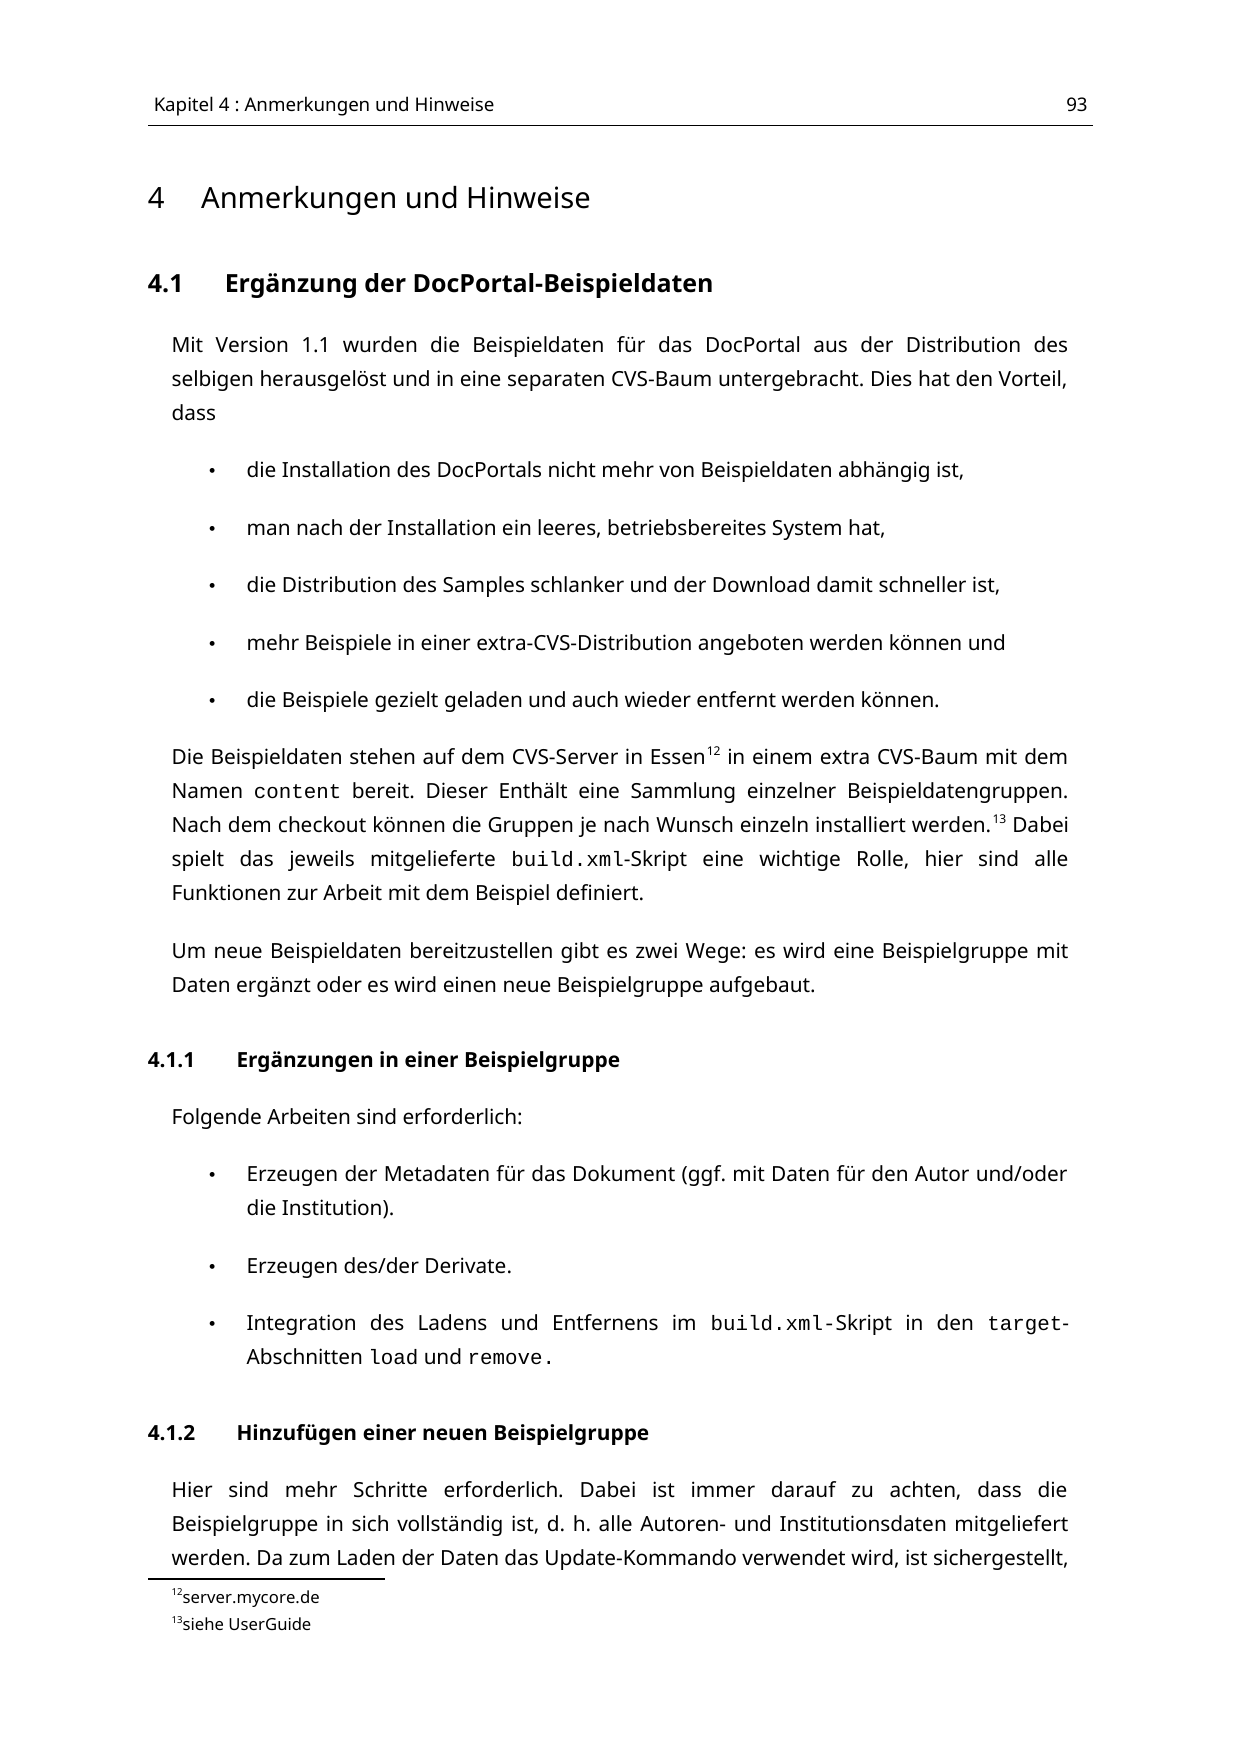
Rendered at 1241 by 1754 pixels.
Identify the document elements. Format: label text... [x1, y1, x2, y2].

list die Distribution des Samples schlanker und der Download damit schneller ist, [209, 570, 1069, 598]
list Integration des Ladens und Entfernens im build.xml-Skript in den target-Abschnitten load und remove. [209, 1308, 1069, 1371]
subtitle Anmerkungen und Hinweise [148, 177, 1092, 217]
subtitle Ergänzungen in einer Beispielgruppe [148, 1045, 1092, 1073]
list die Installation des DocPortals nicht mehr von Beispieldaten abhängig ist, [209, 455, 1069, 484]
list man nach der Installation ein leeres, betriebsbereites System hat, [209, 513, 1069, 541]
text Mit Version 1.1 wurden die Beispieldaten für das DocPortal aus der Distribution des selbigen herausgelöst und in eine separaten CVS-Baum untergebracht. Dies hat den Vorteil, dass [171, 330, 1069, 426]
text siehe UserGuide [171, 1613, 1069, 1636]
list mehr Beispiele in einer extra-CVS-Distribution angeboten werden können und [209, 628, 1069, 656]
text Hier sind mehr Schritte erforderlich. Dabei ist immer darauf zu achten, dass die Beispielgruppe in sich vollständig ist, d. h. alle Autoren- und Institutionsdaten mitgeliefert werden. Da zum Laden der Daten das Update-Kommando verwendet wird, ist sichergestellt, [171, 1475, 1069, 1571]
text Um neue Beispieldaten bereitzustellen gibt es zwei Wege: es wird eine Beispielgruppe mit Daten ergänzt oder es wird einen neue Beispielgruppe aufgebaut. [171, 936, 1069, 998]
subtitle Ergänzung der DocPortal-Beispieldaten [148, 266, 1092, 300]
text Die Beispieldaten stehen auf dem CVS-Server in Essen in einem extra CVS-Baum mit dem Namen content bereit. Dieser Enthält eine Sammlung einzelner Beispieldatengruppen. Nach dem checkout können die Gruppen je nach Wunsch einzeln installiert werden. Dabei spielt das jeweils mitgelieferte build.xml-Skript eine wichtige Rolle, hier sind alle Funktionen zur Arbeit mit dem Beispiel definiert. [171, 742, 1069, 907]
list Erzeugen des/der Derivate. [209, 1251, 1069, 1279]
text server.mycore.de [171, 1585, 1069, 1608]
list die Beispiele gezielt geladen und auch wieder entfernt werden können. [209, 685, 1069, 713]
text Folgende Arbeiten sind erforderlich: [171, 1102, 1069, 1130]
subtitle Hinzufügen einer neuen Beispielgruppe [148, 1418, 1092, 1446]
list Erzeugen der Metadaten für das Dokument (ggf. mit Daten für den Autor und/oder die Institution). [209, 1159, 1069, 1222]
